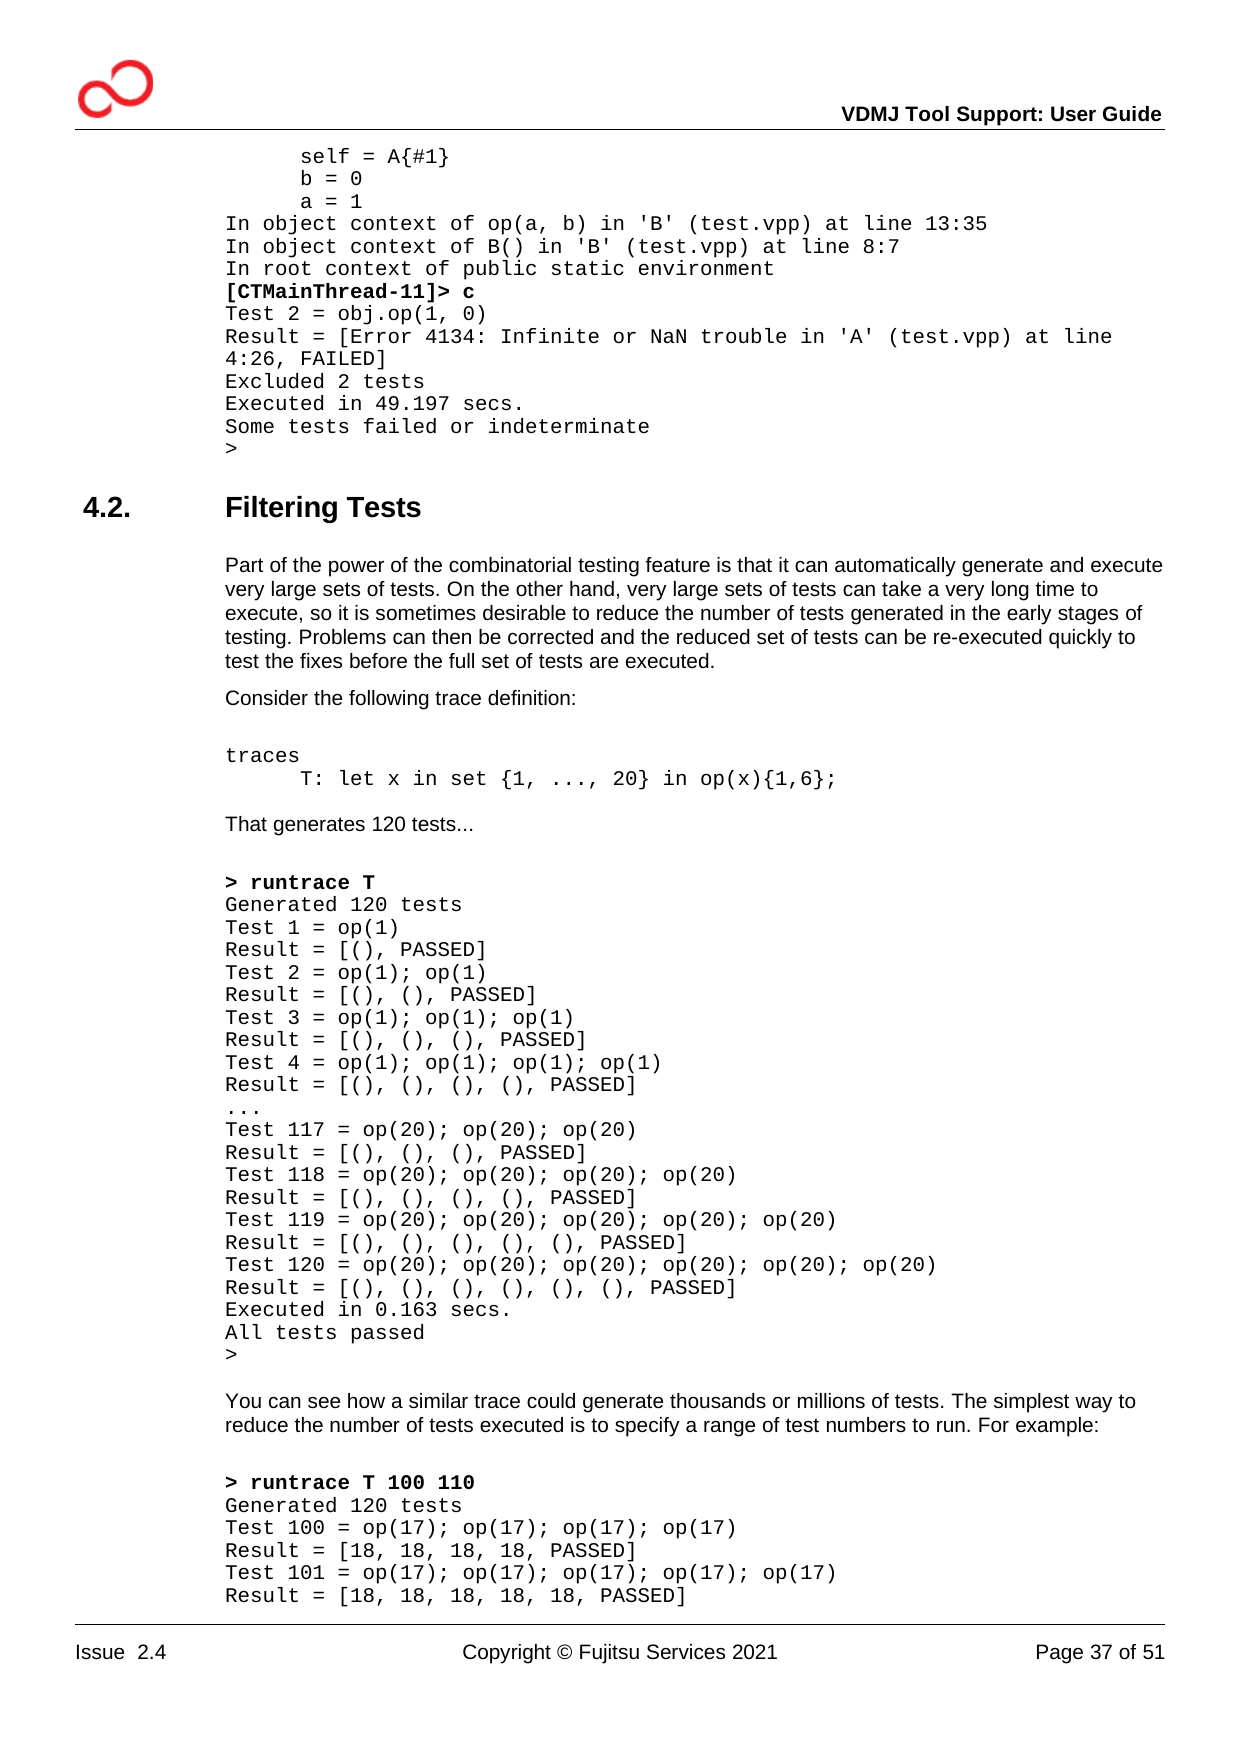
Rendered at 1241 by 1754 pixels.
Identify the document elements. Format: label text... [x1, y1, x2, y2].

text In root context of public static environment [225, 258, 1165, 280]
text Result = [(), (), (), (), PASSED] [225, 1074, 1165, 1096]
text Result = [18, 18, 18, 18, 18, PASSED] [225, 1584, 1165, 1607]
text Generated 120 tests [225, 894, 1165, 916]
text Result = [(), (), (), (), (), (), PASSED] [225, 1276, 1165, 1299]
text In object context of op(a, b) in 'B' (test.vpp) at line 13:35 [225, 213, 1165, 235]
text Result = [Error 4134: Infinite or NaN trouble in 'A' (test.vpp) at line 4:26, FAILED] [225, 325, 1165, 370]
text Result = [(), PASSED] [225, 939, 1165, 961]
text Test 100 = op(17); op(17); op(17); op(17) [225, 1517, 1165, 1539]
subtitle Filtering Tests [75, 490, 1165, 524]
text > runtrace T 100 110 [225, 1472, 1165, 1494]
text ... [225, 1096, 1165, 1119]
text Test 4 = op(1); op(1); op(1); op(1) [225, 1051, 1165, 1074]
text Test 119 = op(20); op(20); op(20); op(20); op(20) [225, 1209, 1165, 1231]
text In object context of B() in 'B' (test.vpp) at line 8:7 [225, 235, 1165, 258]
text a = 1 [225, 190, 1165, 213]
text [CTMainThread-11]> c [225, 280, 1165, 303]
text You can see how a similar trace could generate thousands or millions of tests. The simplest way to reduce the number of tests executed is to specify a range of test numbers to run. For example: [225, 1389, 1165, 1437]
text Test 101 = op(17); op(17); op(17); op(17); op(17) [225, 1562, 1165, 1584]
text Excluded 2 tests [225, 370, 1165, 393]
text Test 2 = op(1); op(1) [225, 961, 1165, 984]
text Result = [(), (), (), PASSED] [225, 1029, 1165, 1051]
text Test 2 = obj.op(1, 0) [225, 303, 1165, 325]
text Result = [(), (), PASSED] [225, 984, 1165, 1006]
text Result = [(), (), (), (), PASSED] [225, 1186, 1165, 1209]
text Test 1 = op(1) [225, 916, 1165, 939]
text That generates 120 tests... [225, 812, 1165, 836]
text > runtrace T [225, 871, 1165, 894]
text Test 117 = op(20); op(20); op(20) [225, 1119, 1165, 1141]
text Consider the following trace definition: [225, 686, 1165, 710]
text T: let x in set {1, ..., 20} in op(x){1,6}; [225, 767, 1165, 790]
text self = A{#1} [225, 145, 1165, 168]
text > [225, 1344, 1165, 1366]
text Test 120 = op(20); op(20); op(20); op(20); op(20); op(20) [225, 1254, 1165, 1276]
text All tests passed [225, 1321, 1165, 1344]
text > [225, 438, 1165, 460]
text Part of the power of the combinatorial testing feature is that it can automatically generate and execute very large sets of tests. On the other hand, very large sets of tests can take a very long time to execute, so it is sometimes desirable to reduce the number of tests generated in the early stages of testing. Problems can then be corrected and the reduced set of tests can be re-executed quickly to test the fixes before the full set of tests are executed. [225, 554, 1165, 673]
text Test 3 = op(1); op(1); op(1) [225, 1006, 1165, 1029]
text Executed in 0.163 secs. [225, 1299, 1165, 1321]
text Generated 120 tests [225, 1494, 1165, 1517]
text traces [225, 745, 1165, 767]
text Result = [(), (), (), (), (), PASSED] [225, 1231, 1165, 1254]
text Test 118 = op(20); op(20); op(20); op(20) [225, 1164, 1165, 1186]
text b = 0 [225, 168, 1165, 190]
text Executed in 49.197 secs. [225, 393, 1165, 415]
text Some tests failed or indeterminate [225, 415, 1165, 438]
text Result = [(), (), (), PASSED] [225, 1141, 1165, 1164]
text Result = [18, 18, 18, 18, PASSED] [225, 1539, 1165, 1562]
picture [78, 52, 153, 128]
